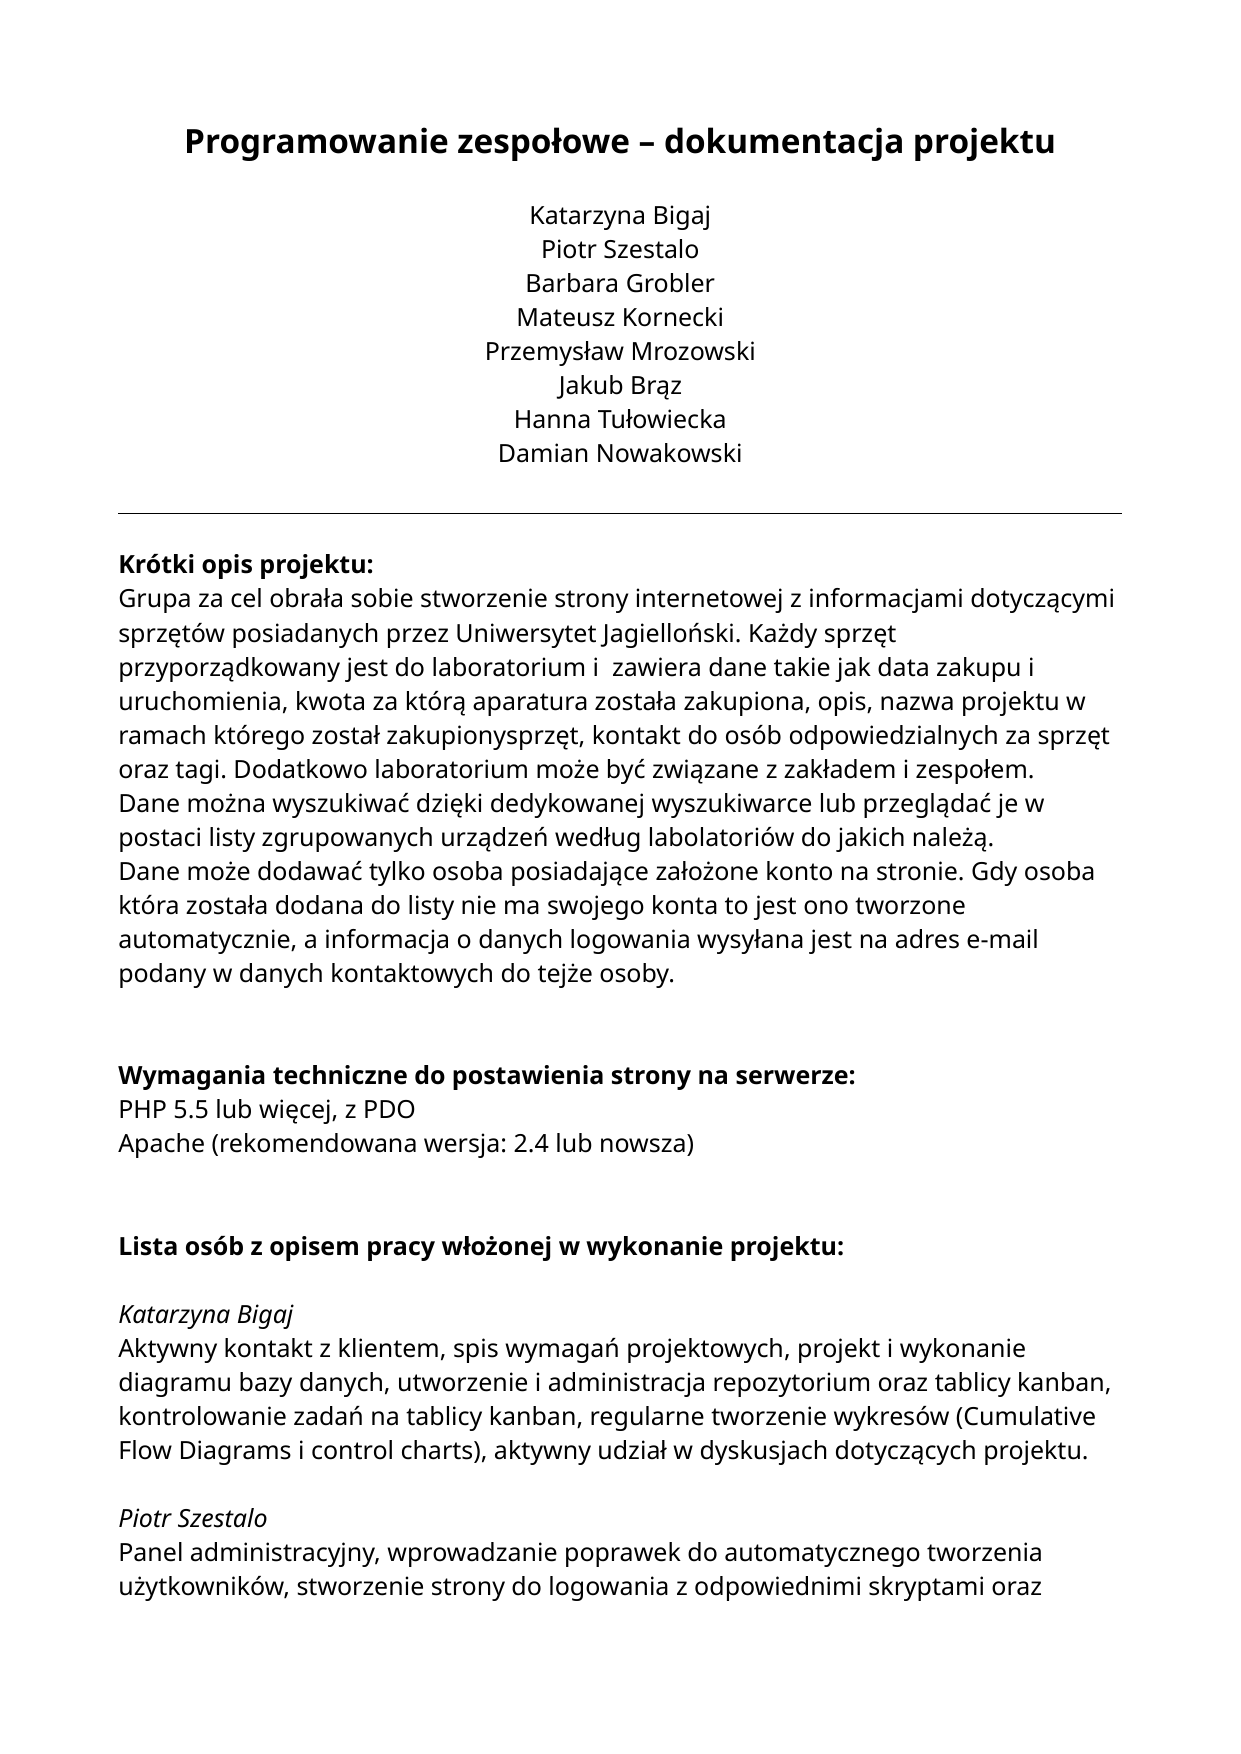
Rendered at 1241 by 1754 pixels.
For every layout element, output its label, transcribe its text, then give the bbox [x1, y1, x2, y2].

text Damian Nowakowski [118, 436, 1122, 470]
text Katarzyna Bigaj [118, 1296, 1122, 1331]
text Piotr Szestalo [118, 1501, 1122, 1535]
text Programowanie zespołowe – dokumentacja projektu [118, 118, 1122, 163]
text Jakub Brąz [118, 368, 1122, 402]
text Grupa za cel obrała sobie stworzenie strony internetowej z informacjami dotyczącymi sprzętów posiadanych przez Uniwersytet Jagielloński. Każdy sprzęt przyporządkowany jest do laboratorium i zawiera dane takie jak data zakupu i uruchomienia, kwota za którą aparatura została zakupiona, opis, nazwa projektu w ramach którego został zakupionysprzęt, kontakt do osób odpowiedzialnych za sprzęt oraz tagi. Dodatkowo laboratorium może być związane z zakładem i zespołem. [118, 581, 1122, 786]
text Lista osób z opisem pracy włożonej w wykonanie projektu: [118, 1228, 1122, 1262]
text Aktywny kontakt z klientem, spis wymagań projektowych, projekt i wykonanie diagramu bazy danych, utworzenie i administracja repozytorium oraz tablicy kanban, kontrolowanie zadań na tablicy kanban, regularne tworzenie wykresów (Cumulative Flow Diagrams i control charts), aktywny udział w dyskusjach dotyczących projektu. [118, 1331, 1122, 1467]
text Panel administracyjny, wprowadzanie poprawek do automatycznego tworzenia użytkowników, stworzenie strony do logowania z odpowiednimi skryptami oraz [118, 1535, 1122, 1603]
text Krótki opis projektu: [118, 547, 1122, 581]
text Apache (rekomendowana wersja: 2.4 lub nowsza) [118, 1126, 1122, 1160]
text Hanna Tułowiecka [118, 402, 1122, 436]
text Dane można wyszukiwać dzięki dedykowanej wyszukiwarce lub przeglądać je w postaci listy zgrupowanych urządzeń według labolatoriów do jakich należą. [118, 786, 1122, 854]
text Wymagania techniczne do postawienia strony na serwerze: [118, 1058, 1122, 1092]
text Dane może dodawać tylko osoba posiadające założone konto na stronie. Gdy osoba która została dodana do listy nie ma swojego konta to jest ono tworzone automatycznie, a informacja o danych logowania wysyłana jest na adres e-mail podany w danych kontaktowych do tejże osoby. [118, 854, 1122, 990]
text Katarzyna Bigaj [118, 198, 1122, 232]
text PHP 5.5 lub więcej, z PDO [118, 1092, 1122, 1126]
text Barbara Grobler [118, 266, 1122, 300]
text Mateusz Kornecki [118, 300, 1122, 334]
text Przemysław Mrozowski [118, 334, 1122, 368]
text Piotr Szestalo [118, 232, 1122, 266]
